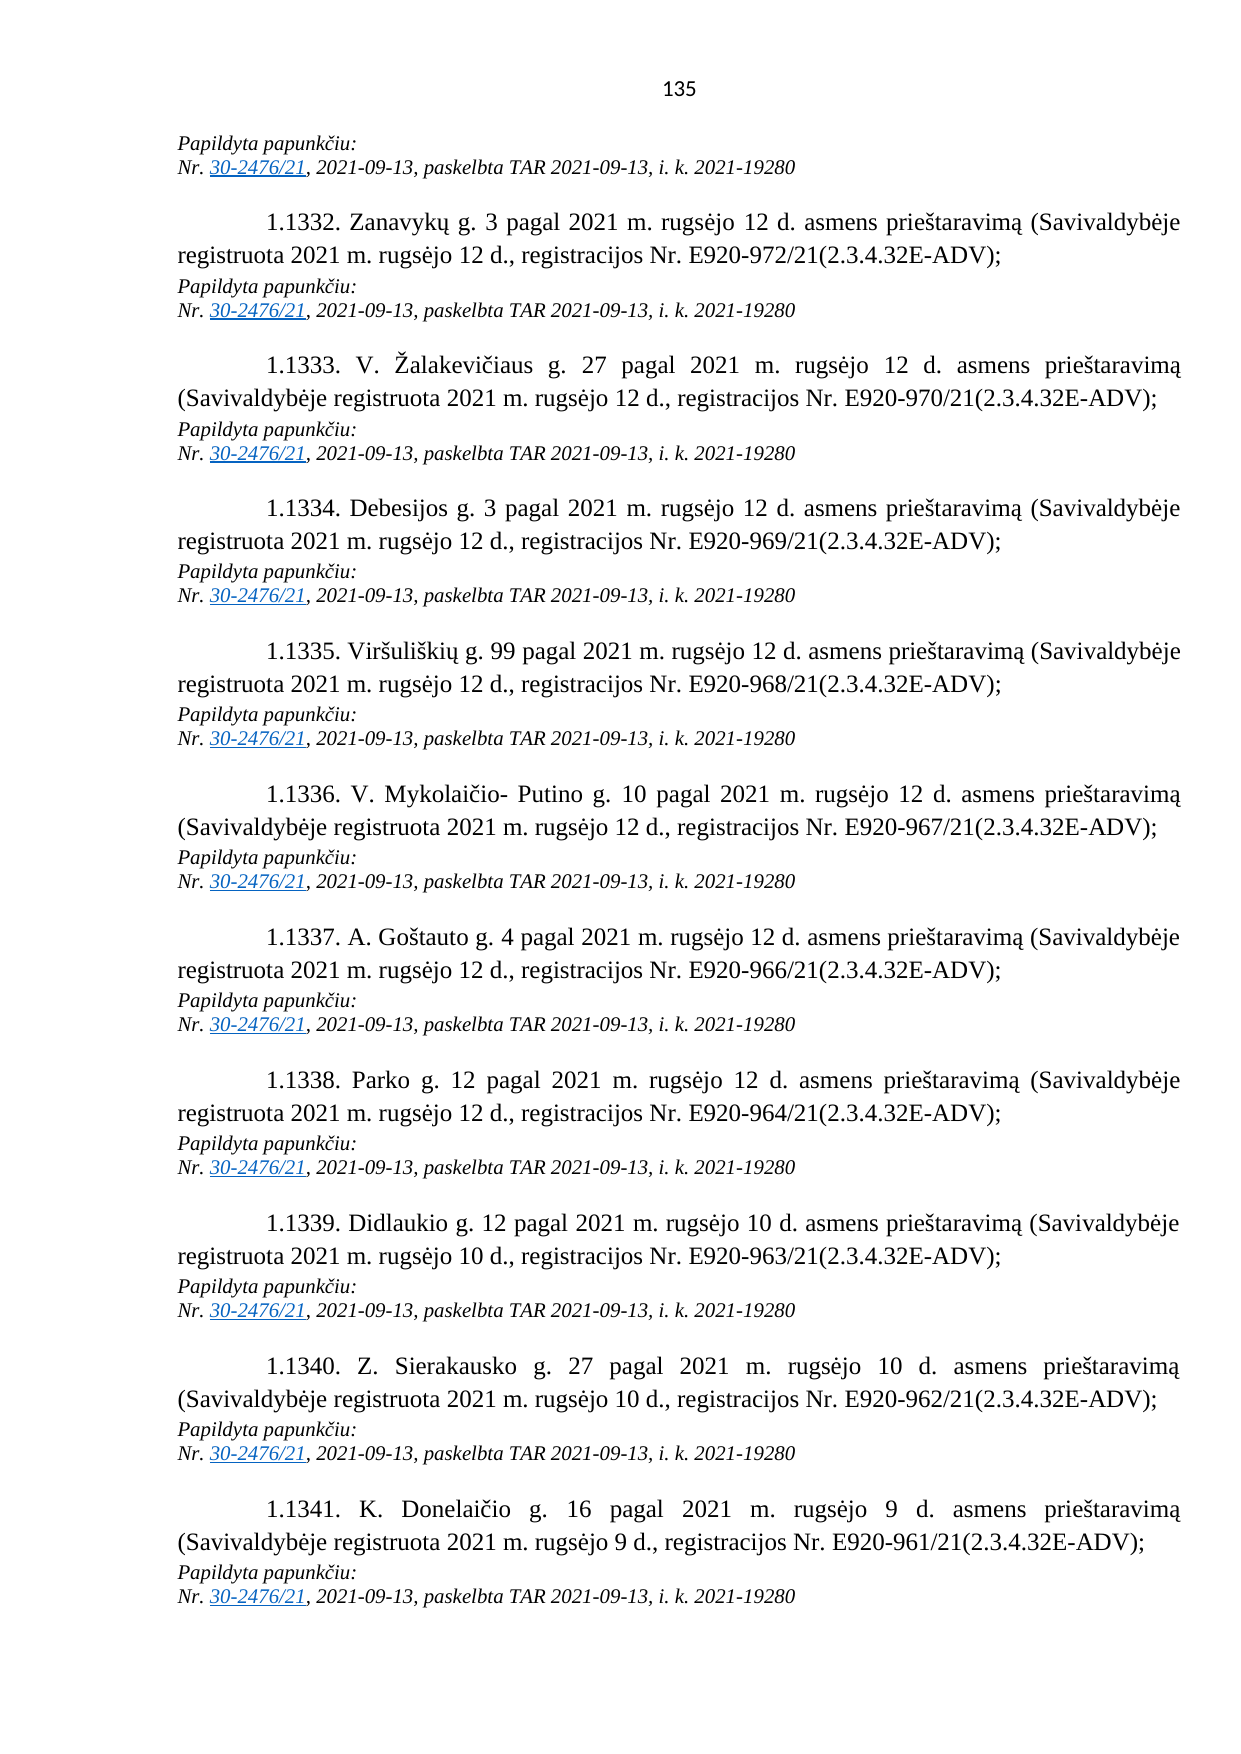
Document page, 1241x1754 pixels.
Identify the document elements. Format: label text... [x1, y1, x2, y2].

text 1.1332. Zanavykų g. 3 pagal 2021 m. rugsėjo 12 d. asmens prieštaravimą (Savivaldybėje registruota 2021 m. rugsėjo 12 d., registracijos Nr. E920-972/21(2.3.4.32E-ADV); [177, 207, 1181, 269]
text Nr. 30-2476/21, 2021-09-13, paskelbta TAR 2021-09-13, i. k. 2021-19280 [177, 298, 1181, 322]
text Nr. 30-2476/21, 2021-09-13, paskelbta TAR 2021-09-13, i. k. 2021-19280 [177, 1584, 1181, 1608]
text Papildyta papunkčiu: [177, 988, 1181, 1012]
text Papildyta papunkčiu: [177, 559, 1181, 583]
text Papildyta papunkčiu: [177, 1131, 1181, 1155]
text Papildyta papunkčiu: [177, 702, 1181, 726]
text Nr. 30-2476/21, 2021-09-13, paskelbta TAR 2021-09-13, i. k. 2021-19280 [177, 1441, 1181, 1465]
text Nr. 30-2476/21, 2021-09-13, paskelbta TAR 2021-09-13, i. k. 2021-19280 [177, 441, 1181, 464]
text 1.1336. V. Mykolaičio- Putino g. 10 pagal 2021 m. rugsėjo 12 d. asmens prieštaravimą (Savivaldybėje registruota 2021 m. rugsėjo 12 d., registracijos Nr. E920-967/21(2.3.4.32E-ADV); [177, 779, 1181, 841]
text Papildyta papunkčiu: [177, 131, 1181, 155]
text 1.1338. Parko g. 12 pagal 2021 m. rugsėjo 12 d. asmens prieštaravimą (Savivaldybėje registruota 2021 m. rugsėjo 12 d., registracijos Nr. E920-964/21(2.3.4.32E-ADV); [177, 1065, 1181, 1127]
text 1.1341. K. Donelaičio g. 16 pagal 2021 m. rugsėjo 9 d. asmens prieštaravimą (Savivaldybėje registruota 2021 m. rugsėjo 9 d., registracijos Nr. E920-961/21(2.3.4.32E-ADV); [177, 1494, 1181, 1556]
text Nr. 30-2476/21, 2021-09-13, paskelbta TAR 2021-09-13, i. k. 2021-19280 [177, 869, 1181, 893]
text Papildyta papunkčiu: [177, 273, 1181, 298]
text Papildyta papunkčiu: [177, 1417, 1181, 1441]
text Papildyta papunkčiu: [177, 1274, 1181, 1298]
text Nr. 30-2476/21, 2021-09-13, paskelbta TAR 2021-09-13, i. k. 2021-19280 [177, 1012, 1181, 1036]
text Papildyta papunkčiu: [177, 416, 1181, 441]
text Nr. 30-2476/21, 2021-09-13, paskelbta TAR 2021-09-13, i. k. 2021-19280 [177, 1155, 1181, 1179]
text Nr. 30-2476/21, 2021-09-13, paskelbta TAR 2021-09-13, i. k. 2021-19280 [177, 155, 1181, 179]
text 1.1334. Debesijos g. 3 pagal 2021 m. rugsėjo 12 d. asmens prieštaravimą (Savivaldybėje registruota 2021 m. rugsėjo 12 d., registracijos Nr. E920-969/21(2.3.4.32E-ADV); [177, 493, 1181, 555]
text Nr. 30-2476/21, 2021-09-13, paskelbta TAR 2021-09-13, i. k. 2021-19280 [177, 583, 1181, 607]
text Papildyta papunkčiu: [177, 845, 1181, 869]
text Nr. 30-2476/21, 2021-09-13, paskelbta TAR 2021-09-13, i. k. 2021-19280 [177, 1298, 1181, 1322]
text 1.1337. A. Goštauto g. 4 pagal 2021 m. rugsėjo 12 d. asmens prieštaravimą (Savivaldybėje registruota 2021 m. rugsėjo 12 d., registracijos Nr. E920-966/21(2.3.4.32E-ADV); [177, 922, 1181, 984]
text 1.1340. Z. Sierakausko g. 27 pagal 2021 m. rugsėjo 10 d. asmens prieštaravimą (Savivaldybėje registruota 2021 m. rugsėjo 10 d., registracijos Nr. E920-962/21(2.3.4.32E-ADV); [177, 1351, 1181, 1413]
text 1.1335. Viršuliškių g. 99 pagal 2021 m. rugsėjo 12 d. asmens prieštaravimą (Savivaldybėje registruota 2021 m. rugsėjo 12 d., registracijos Nr. E920-968/21(2.3.4.32E-ADV); [177, 636, 1181, 698]
text 1.1339. Didlaukio g. 12 pagal 2021 m. rugsėjo 10 d. asmens prieštaravimą (Savivaldybėje registruota 2021 m. rugsėjo 10 d., registracijos Nr. E920-963/21(2.3.4.32E-ADV); [177, 1208, 1181, 1270]
text Papildyta papunkčiu: [177, 1560, 1181, 1584]
text Nr. 30-2476/21, 2021-09-13, paskelbta TAR 2021-09-13, i. k. 2021-19280 [177, 726, 1181, 750]
text 1.1333. V. Žalakevičiaus g. 27 pagal 2021 m. rugsėjo 12 d. asmens prieštaravimą (Savivaldybėje registruota 2021 m. rugsėjo 12 d., registracijos Nr. E920-970/21(2.3.4.32E-ADV); [177, 350, 1181, 412]
